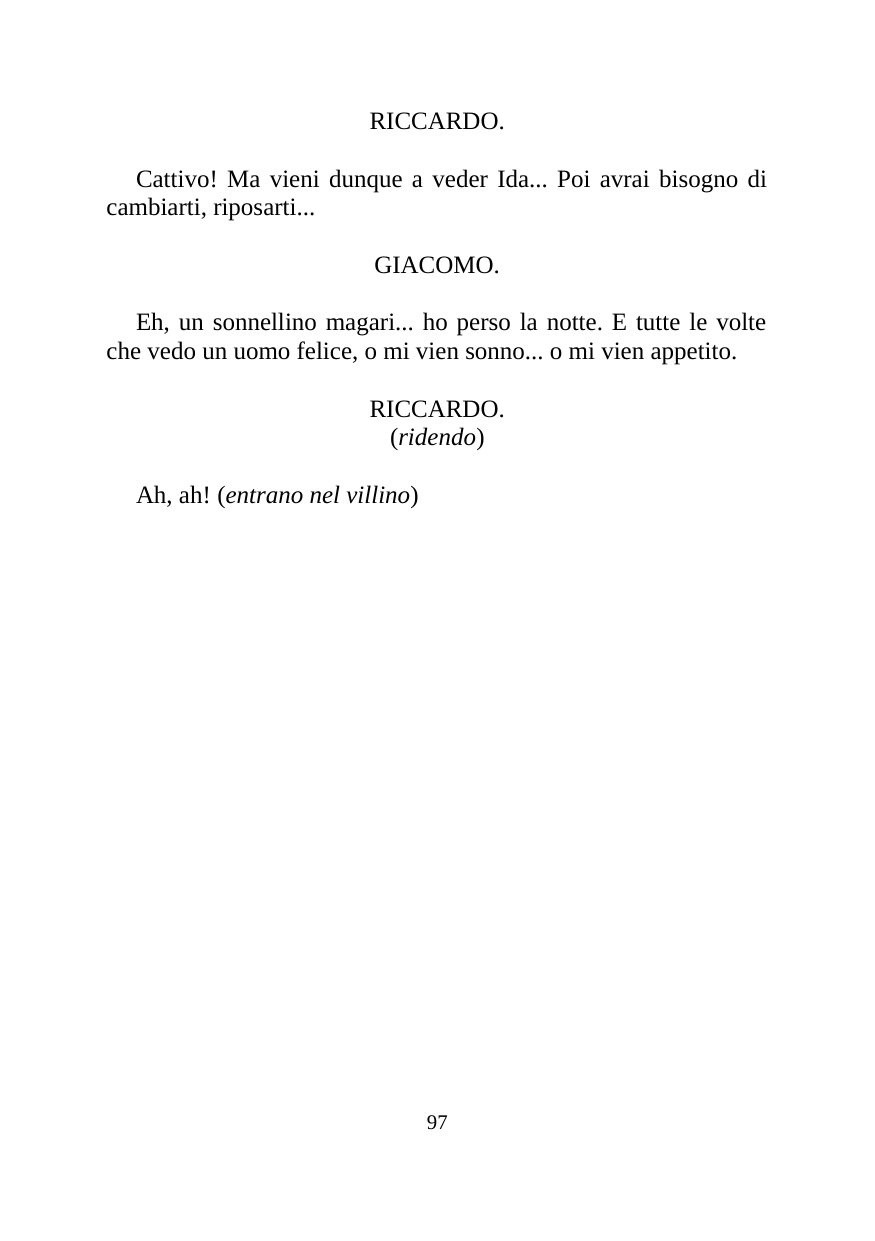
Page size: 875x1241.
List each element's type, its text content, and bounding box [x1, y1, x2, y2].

text Eh, un sonnellino magari... ho perso la notte. E tutte le volte che vedo un uomo felice, o mi vien sonno... o mi vien appetito. [106, 307, 768, 365]
text GIACOMO. [106, 250, 768, 279]
text RICCARDO. [106, 106, 768, 135]
text (ridendo) [106, 422, 768, 451]
text Ah, ah! (entrano nel villino) [106, 480, 768, 509]
text Cattivo! Ma vieni dunque a veder Ida... Poi avrai bisogno di cambiarti, riposarti... [106, 164, 768, 221]
text RICCARDO. [106, 394, 768, 422]
